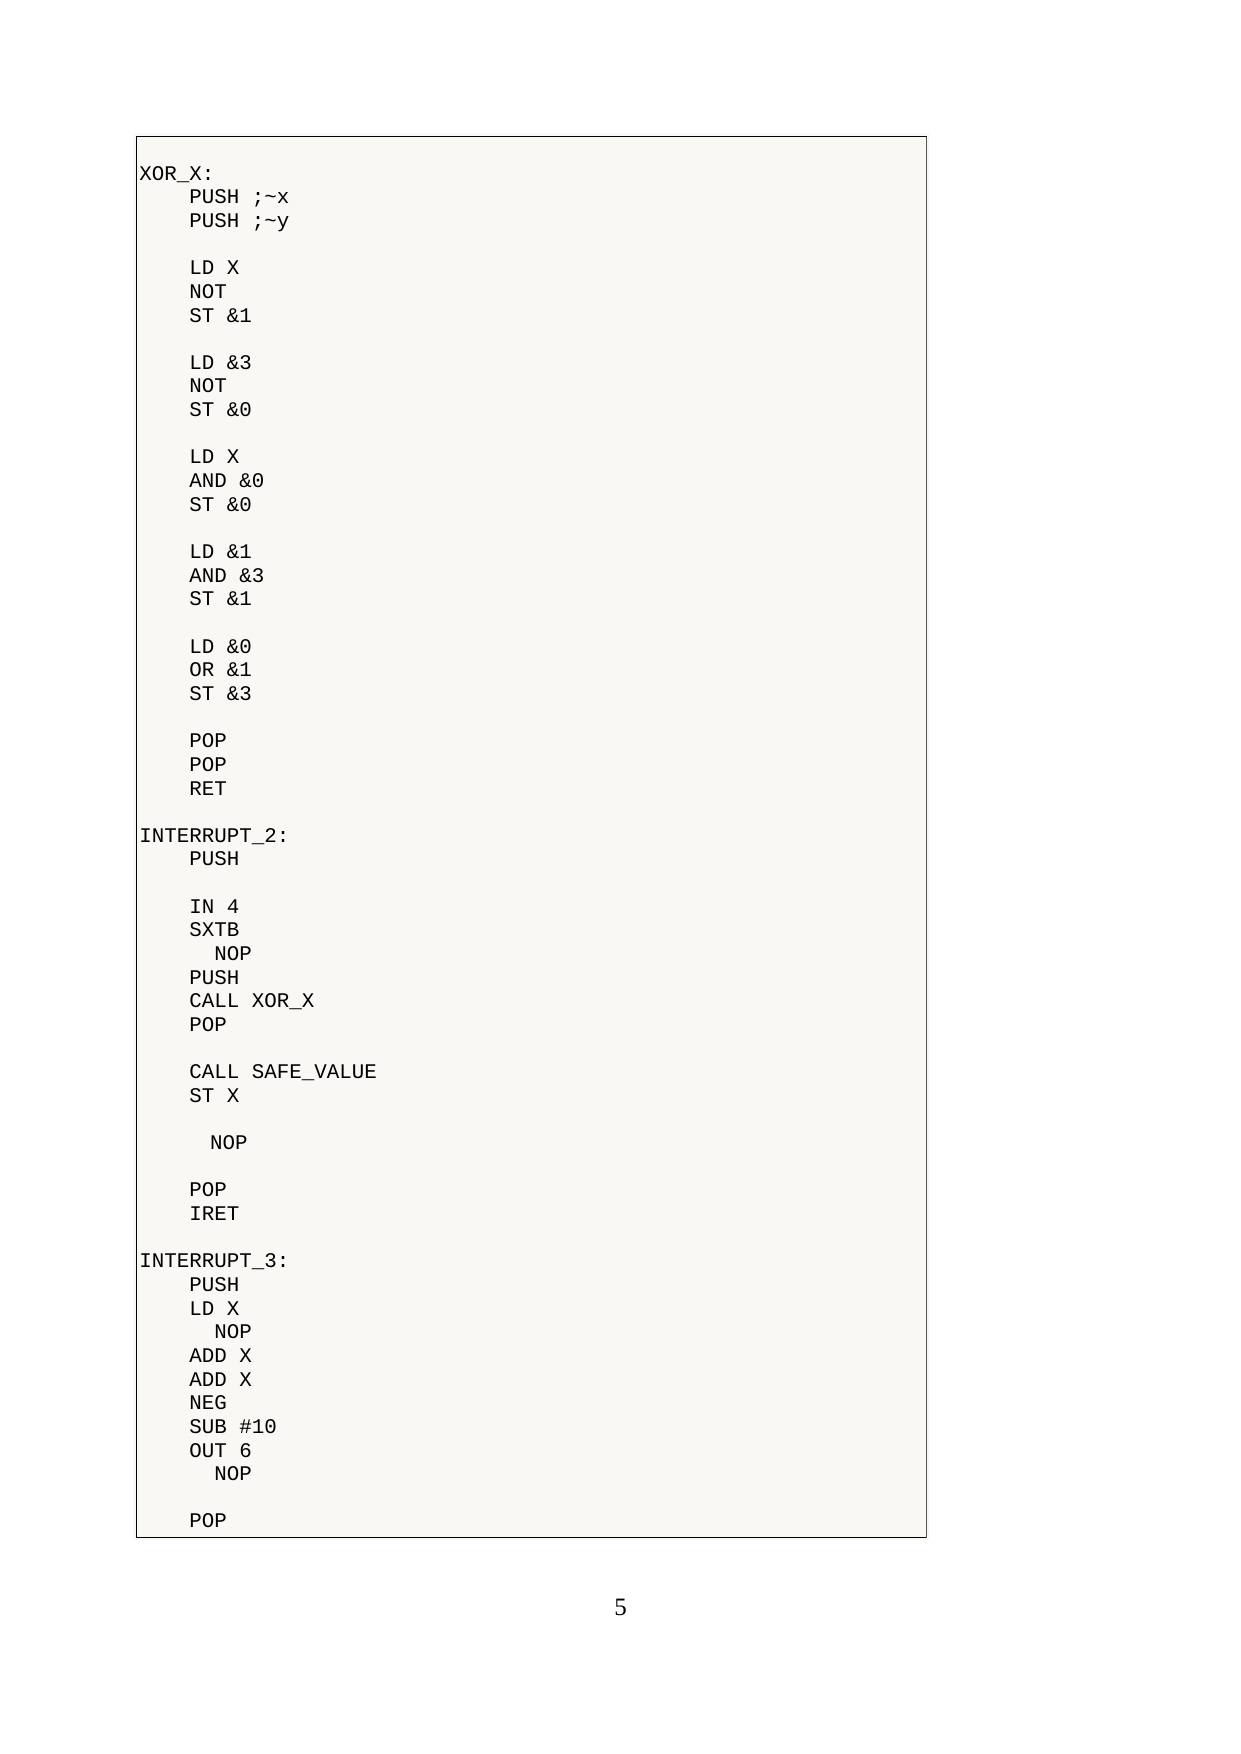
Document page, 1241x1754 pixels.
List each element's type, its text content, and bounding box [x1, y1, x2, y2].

table_header XOR_X: PUSH ;~x PUSH ;~y LD X NOT ST &1 LD &3 NOT ST &0 LD X AND &0 ST &0 LD &1 AND &3 ST &1 LD &0 OR &1 ST &3 POP POP RET INTERRUPT_2: PUSH IN 4 SXTB NOP PUSH CALL XOR_X POP CALL SAFE_VALUE ST X NOP POP IRET INTERRUPT_3: PUSH LD X NOP ADD X ADD X NEG SUB #10 OUT 6 NOP POP [133, 133, 929, 1540]
